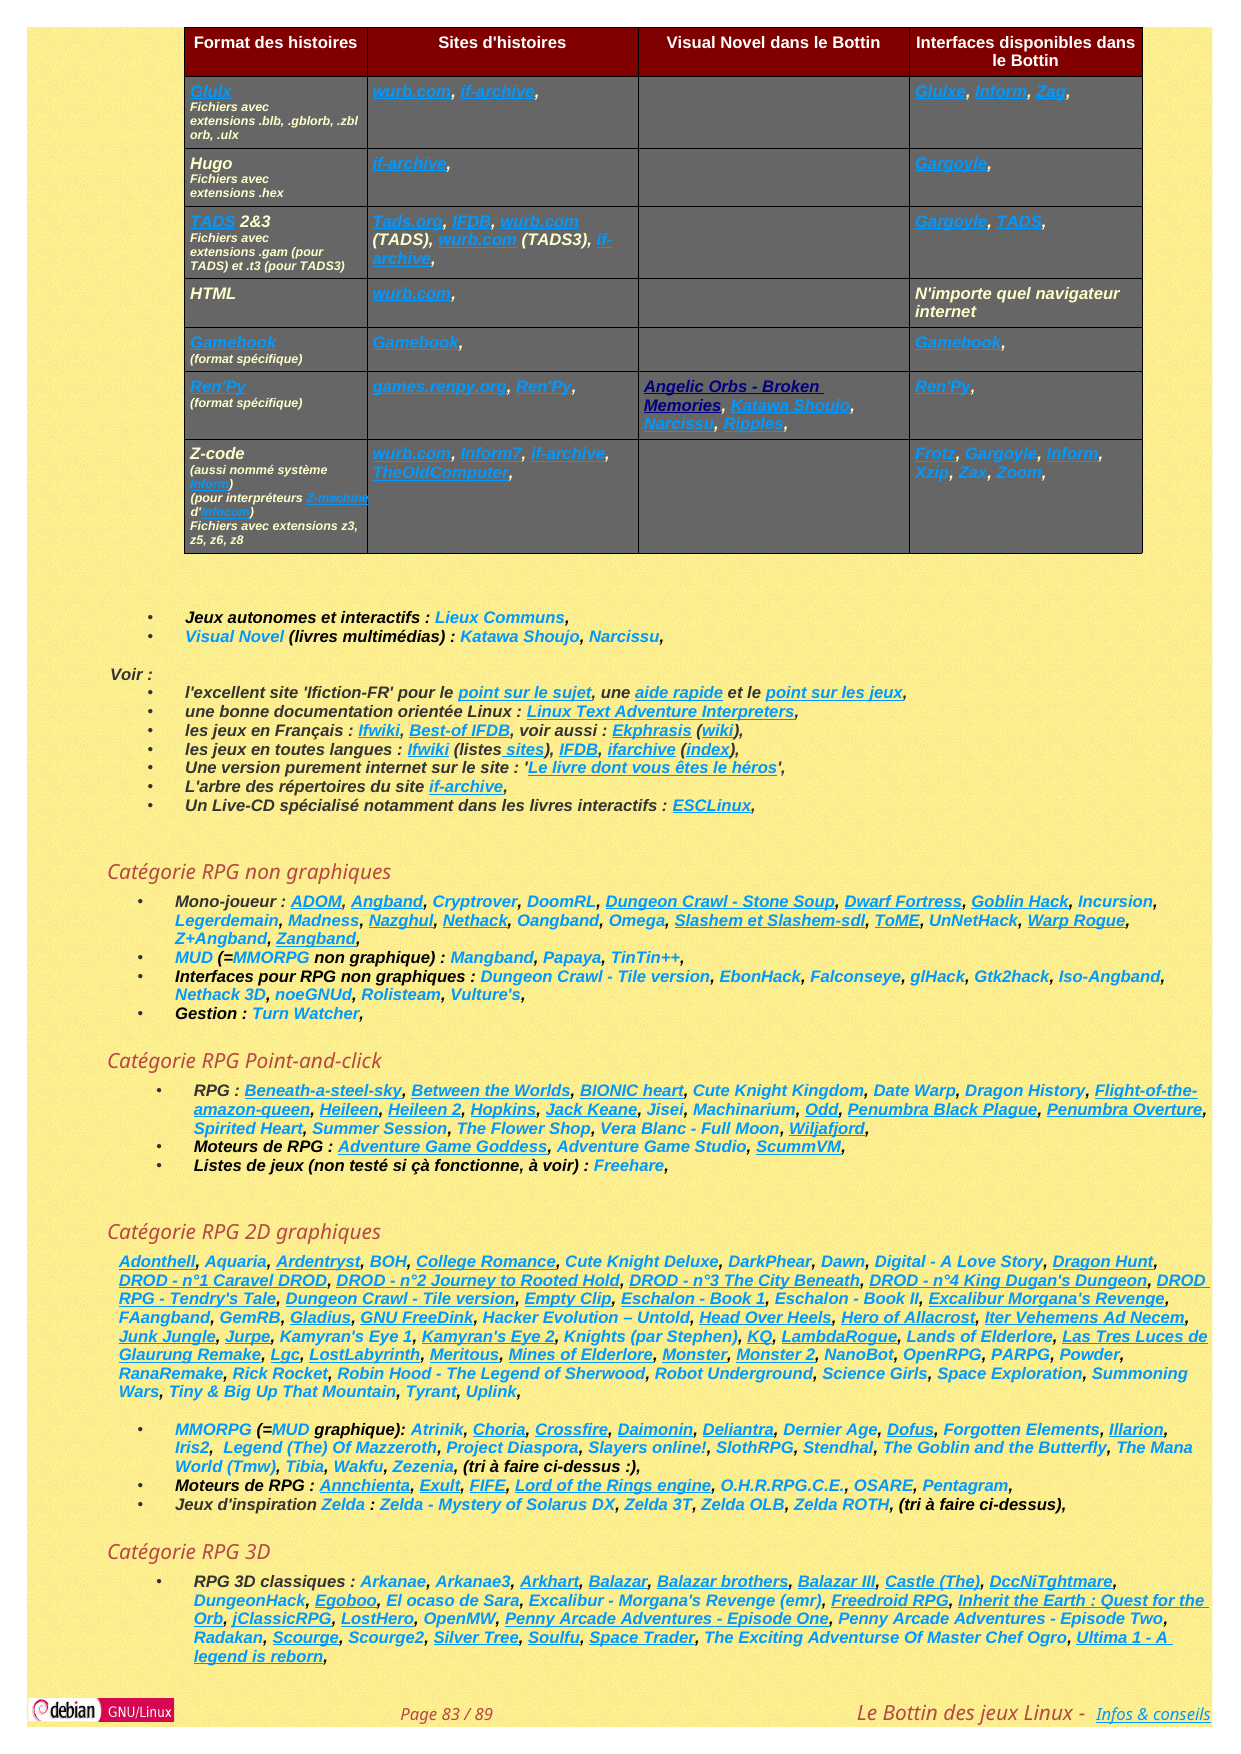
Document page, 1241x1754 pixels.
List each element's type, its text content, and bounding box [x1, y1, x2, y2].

table_cell HTML [185, 279, 367, 327]
list RPG : Beneath-a-steel-sky, Between the Worlds, BIONIC heart, Cute Knight Kingdom, Date Warp, Dragon History, Flight-of-the-amazon-queen, Heileen, Heileen 2, Hopkins, Jack Keane, Jisei, Machinarium, Odd, Penumbra Black Plague, Penumbra Overture, Spirited Heart, Summer Session, The Flower Shop, Vera Blanc - Full Moon, Wiljafjord, [156, 1082, 1212, 1138]
list L'arbre des répertoires du site if-archive, [147, 777, 1212, 796]
table_cell Glulxe, Inform, Zag, [910, 77, 1142, 148]
table_cell [639, 207, 909, 278]
table_cell Hugo Fichiers avec extensions .hex [185, 149, 367, 206]
subtitle Catégorie RPG non graphiques [107, 857, 1212, 886]
list Jeux autonomes et interactifs : Lieux Communs, [147, 609, 1212, 628]
table_header Visual Novel dans le Bottin [639, 28, 909, 76]
table_cell Angelic Orbs - Broken Memories, Katawa Shoujo, Narcissu, Ripples, [639, 372, 909, 439]
table_cell Z-code (aussi nommé système Inform) (pour interpréteurs Z-machine d'Infocom) Fichiers avec extensions z3, z5, z6, z8 [185, 440, 367, 553]
list Gestion : Turn Watcher, [137, 1004, 1212, 1023]
table_cell wurb.com, Inform7, if-archive, TheOldComputer, [368, 440, 638, 553]
list les jeux en Français : Ifwiki, Best-of IFDB, voir aussi : Ekphrasis (wiki), [147, 721, 1212, 740]
list Moteurs de RPG : Annchienta, Exult, FIFE, Lord of the Rings engine, O.H.R.RPG.C.E., OSARE, Pentagram, [137, 1476, 1212, 1495]
table_cell Ren'Py (format spécifique) [185, 372, 367, 439]
table_cell Gargoyle, [910, 149, 1142, 206]
table_cell [639, 149, 909, 206]
list Moteurs de RPG : Adventure Game Goddess, Adventure Game Studio, ScummVM, [156, 1138, 1212, 1156]
table_cell [639, 328, 909, 371]
list une bonne documentation orientée Linux : Linux Text Adventure Interpreters, [147, 702, 1212, 721]
list l'excellent site 'Ifiction-FR' pour le point sur le sujet, une aide rapide et le point sur les jeux, [147, 684, 1212, 702]
list Listes de jeux (non testé si çà fonctionne, à voir) : Freehare, [156, 1156, 1212, 1175]
subtitle Catégorie RPG 3D [107, 1537, 1212, 1566]
subtitle Catégorie RPG Point-and-click [107, 1047, 1212, 1075]
table_cell Tads.org, IFDB, wurb.com (TADS), wurb.com (TADS3), if-archive, [368, 207, 638, 278]
table_cell Gamebook, [910, 328, 1142, 371]
list les jeux en toutes langues : Ifwiki (listes sites), IFDB, ifarchive (index), [147, 740, 1212, 759]
picture [27, 27, 1213, 1727]
table_header Interfaces disponibles dans le Bottin [910, 28, 1142, 76]
list MUD (=MMORPG non graphique) : Mangband, Papaya, TinTin++, [137, 948, 1212, 967]
list MMORPG (=MUD graphique): Atrinik, Choria, Crossfire, Daimonin, Deliantra, Dernier Age, Dofus, Forgotten Elements, Illarion, Iris2, Legend (The) Of Mazzeroth, Project Diaspora, Slayers online!, SlothRPG, Stendhal, The Goblin and the Butterfly, The Mana World (Tmw), Tibia, Wakfu, Zezenia, (tri à faire ci-dessus :), [137, 1420, 1212, 1476]
table_cell if-archive, [368, 149, 638, 206]
text Adonthell, Aquaria, Ardentryst, BOH, College Romance, Cute Knight Deluxe, DarkPhear, Dawn, Digital - A Love Story, Dragon Hunt, DROD - n°1 Caravel DROD, DROD - n°2 Journey to Rooted Hold, DROD - n°3 The City Beneath, DROD - n°4 King Dugan's Dungeon, DROD RPG - Tendry's Tale, Dungeon Crawl - Tile version, Empty Clip, Eschalon - Book 1, Eschalon - Book II, Excalibur Morgana's Revenge, FAangband, GemRB, Gladius, GNU FreeDink, Hacker Evolution – Untold, Head Over Heels, Hero of Allacrost, Iter Vehemens Ad Necem, Junk Jungle, Jurpe, Kamyran's Eye 1, Kamyran's Eye 2, Knights (par Stephen), KQ, LambdaRogue, Lands of Elderlore, Las Tres Luces de Glaurung Remake, Lgc, LostLabyrinth, Meritous, Mines of Elderlore, Monster, Monster 2, NanoBot, OpenRPG, PARPG, Powder, RanaRemake, Rick Rocket, Robin Hood - The Legend of Sherwood, Robot Underground, Science Girls, Space Exploration, Summoning Wars, Tiny & Big Up That Mountain, Tyrant, Uplink, [118, 1252, 1212, 1401]
table_cell wurb.com, if-archive, [368, 77, 638, 148]
list Un Live-CD spécialisé notamment dans les livres interactifs : ESCLinux, [147, 796, 1212, 815]
table_cell Glulx Fichiers avec extensions .blb, .gblorb, .zblorb, .ulx [185, 77, 367, 148]
list Jeux d'inspiration Zelda : Zelda - Mystery of Solarus DX, Zelda 3T, Zelda OLB, Zelda ROTH, (tri à faire ci-dessus), [137, 1495, 1212, 1514]
table_cell Frotz, Gargoyle, Inform, Xzip, Zax, Zoom, [910, 440, 1142, 553]
table_cell [639, 279, 909, 327]
list RPG 3D classiques : Arkanae, Arkanae3, Arkhart, Balazar, Balazar brothers, Balazar III, Castle (The), DccNiTghtmare, DungeonHack, Egoboo, El ocaso de Sara, Excalibur - Morgana's Revenge (emr), Freedroid RPG, Inherit the Earth : Quest for the Orb, jClassicRPG, LostHero, OpenMW, Penny Arcade Adventures - Episode One, Penny Arcade Adventures - Episode Two, Radakan, Scourge, Scourge2, Silver Tree, Soulfu, Space Trader, The Exciting Adventurse Of Master Chef Ogro, Ultima 1 - A legend is reborn, [156, 1572, 1212, 1666]
table_cell TADS 2&3 Fichiers avec extensions .gam (pour TADS) et .t3 (pour TADS3) [185, 207, 367, 278]
list Visual Novel (livres multimédias) : Katawa Shoujo, Narcissu, [147, 628, 1212, 646]
table_cell N'importe quel navigateur internet [910, 279, 1142, 327]
table_header Sites d'histoires [368, 28, 638, 76]
list Mono-joueur : ADOM, Angband, Cryptrover, DoomRL, Dungeon Crawl - Stone Soup, Dwarf Fortress, Goblin Hack, Incursion, Legerdemain, Madness, Nazghul, Nethack, Oangband, Omega, Slashem et Slashem-sdl, ToME, UnNetHack, Warp Rogue, Z+Angband, Zangband, [137, 892, 1212, 948]
table_header Format des histoires [185, 28, 367, 76]
table_cell Ren'Py, [910, 372, 1142, 439]
subtitle Catégorie RPG 2D graphiques [107, 1217, 1212, 1246]
table_cell [639, 440, 909, 553]
table_cell Gargoyle, TADS, [910, 207, 1142, 278]
table_cell Gamebook (format spécifique) [185, 328, 367, 371]
table_cell wurb.com, [368, 279, 638, 327]
table_cell [639, 77, 909, 148]
text Voir : [110, 665, 1212, 684]
table_cell Gamebook, [368, 328, 638, 371]
list Interfaces pour RPG non graphiques : Dungeon Crawl - Tile version, EbonHack, Falconseye, glHack, Gtk2hack, Iso-Angband, Nethack 3D, noeGNUd, Rolisteam, Vulture's, [137, 967, 1212, 1004]
list Une version purement internet sur le site : 'Le livre dont vous êtes le héros', [147, 759, 1212, 777]
table_cell games.renpy.org, Ren'Py, [368, 372, 638, 439]
